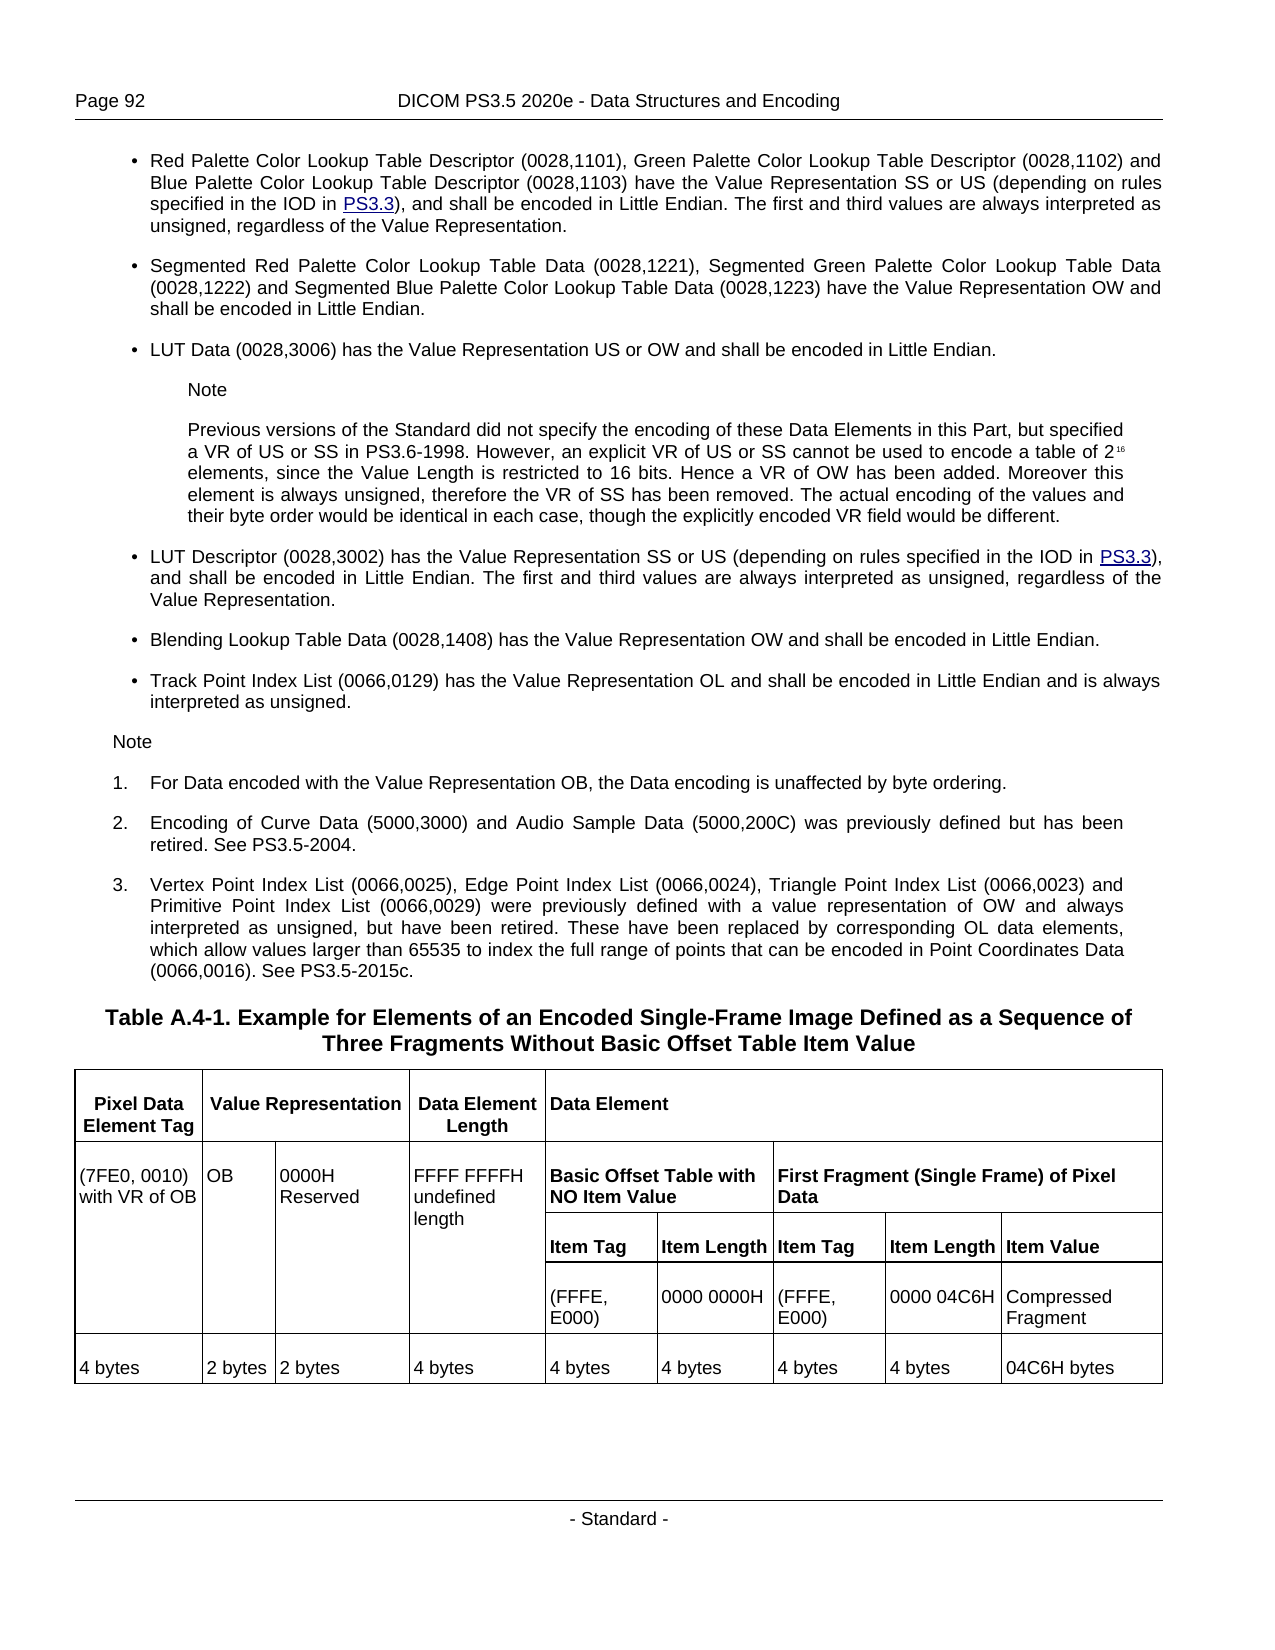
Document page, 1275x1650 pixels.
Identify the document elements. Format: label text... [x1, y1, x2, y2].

table_header Data Element Length [410, 1070, 545, 1141]
table_cell OB [203, 1142, 275, 1333]
table_cell Item Tag [774, 1213, 885, 1261]
table_cell Item Value [1002, 1213, 1162, 1261]
table_cell (7FE0, 0010) with VR of OB [76, 1142, 202, 1333]
table_cell 4 bytes [546, 1334, 657, 1382]
text Note [187, 379, 1125, 400]
table_cell 04C6H bytes [1002, 1334, 1162, 1382]
text Previous versions of the Standard did not specify the encoding of these Data Elements in this Part, but specified a VR of US or SS in PS3.6-1998. However, an explicit VR of US or SS cannot be used to encode a table of 216 elements, since the Value Length is restricted to 16 bits. Hence a VR of OW has been added. Moreover this element is always unsigned, therefore the VR of SS has been removed. The actual encoding of the values and their byte order would be identical in each case, though the explicitly encoded VR field would be different. [187, 419, 1125, 527]
table_header Data Element [546, 1070, 1162, 1141]
table_cell First Fragment (Single Frame) of Pixel Data [774, 1142, 1162, 1212]
table_cell Item Tag [546, 1213, 657, 1261]
table_cell Item Length [658, 1213, 773, 1261]
table_cell 4 bytes [774, 1334, 885, 1382]
table_cell 4 bytes [76, 1334, 202, 1382]
table_header Value Representation [203, 1070, 409, 1141]
text • Blending Lookup Table Data (0028,1408) has the Value Representation OW and shall be encoded in Little Endian. [131, 629, 1162, 651]
table_cell Basic Offset Table with NO Item Value [546, 1142, 773, 1212]
table_cell 0000 04C6H [886, 1263, 1001, 1333]
text 3. Vertex Point Index List (0066,0025), Edge Point Index List (0066,0024), Triangle Point Index List (0066,0023) and Primitive Point Index List (0066,0029) were previously defined with a value representation of OW and always interpreted as unsigned, but have been retired. These have been replaced by corresponding OL data elements, which allow values larger than 65535 to index the full range of points that can be encoded in Point Coordinates Data (0066,0016). See PS3.5-2015c. [112, 874, 1125, 982]
table_cell (FFFE, E000) [546, 1263, 657, 1333]
table_cell Item Length [886, 1213, 1001, 1261]
table_cell 4 bytes [410, 1334, 545, 1382]
text Table A.4-1. Example for Elements of an Encoded Single-Frame Image Defined as a Sequence of Three Fragments Without Basic Offset Table Item Value [75, 1004, 1162, 1056]
table_header Pixel Data Element Tag [76, 1070, 202, 1141]
table_cell 0000H Reserved [276, 1142, 409, 1333]
table_cell 4 bytes [658, 1334, 773, 1382]
table_cell 0000 0000H [658, 1263, 773, 1333]
text • LUT Data (0028,3006) has the Value Representation US or OW and shall be encoded in Little Endian. [131, 338, 1162, 360]
text Note [112, 731, 1125, 753]
text • Red Palette Color Lookup Table Descriptor (0028,1101), Green Palette Color Lookup Table Descriptor (0028,1102) and Blue Palette Color Lookup Table Descriptor (0028,1103) have the Value Representation SS or US (depending on rules specified in the IOD in PS3.3), and shall be encoded in Little Endian. The first and third values are always interpreted as unsigned, regardless of the Value Representation. [131, 150, 1162, 236]
table_cell Compressed Fragment [1002, 1263, 1162, 1333]
table_cell 4 bytes [886, 1334, 1001, 1382]
text 1. For Data encoded with the Value Representation OB, the Data encoding is unaffected by byte ordering. [112, 772, 1125, 793]
text • LUT Descriptor (0028,3002) has the Value Representation SS or US (depending on rules specified in the IOD in PS3.3), and shall be encoded in Little Endian. The first and third values are always interpreted as unsigned, regardless of the Value Representation. [131, 546, 1162, 610]
table_cell 2 bytes [276, 1334, 409, 1382]
table_cell 2 bytes [203, 1334, 275, 1382]
table_cell FFFF FFFFH undefined length [410, 1142, 545, 1333]
text • Segmented Red Palette Color Lookup Table Data (0028,1221), Segmented Green Palette Color Lookup Table Data (0028,1222) and Segmented Blue Palette Color Lookup Table Data (0028,1223) have the Value Representation OW and shall be encoded in Little Endian. [131, 255, 1162, 320]
table_cell (FFFE, E000) [774, 1263, 885, 1333]
text 2. Encoding of Curve Data (5000,3000) and Audio Sample Data (5000,200C) was previously defined but has been retired. See PS3.5-2004. [112, 812, 1125, 855]
text • Track Point Index List (0066,0129) has the Value Representation OL and shall be encoded in Little Endian and is always interpreted as unsigned. [131, 669, 1162, 712]
